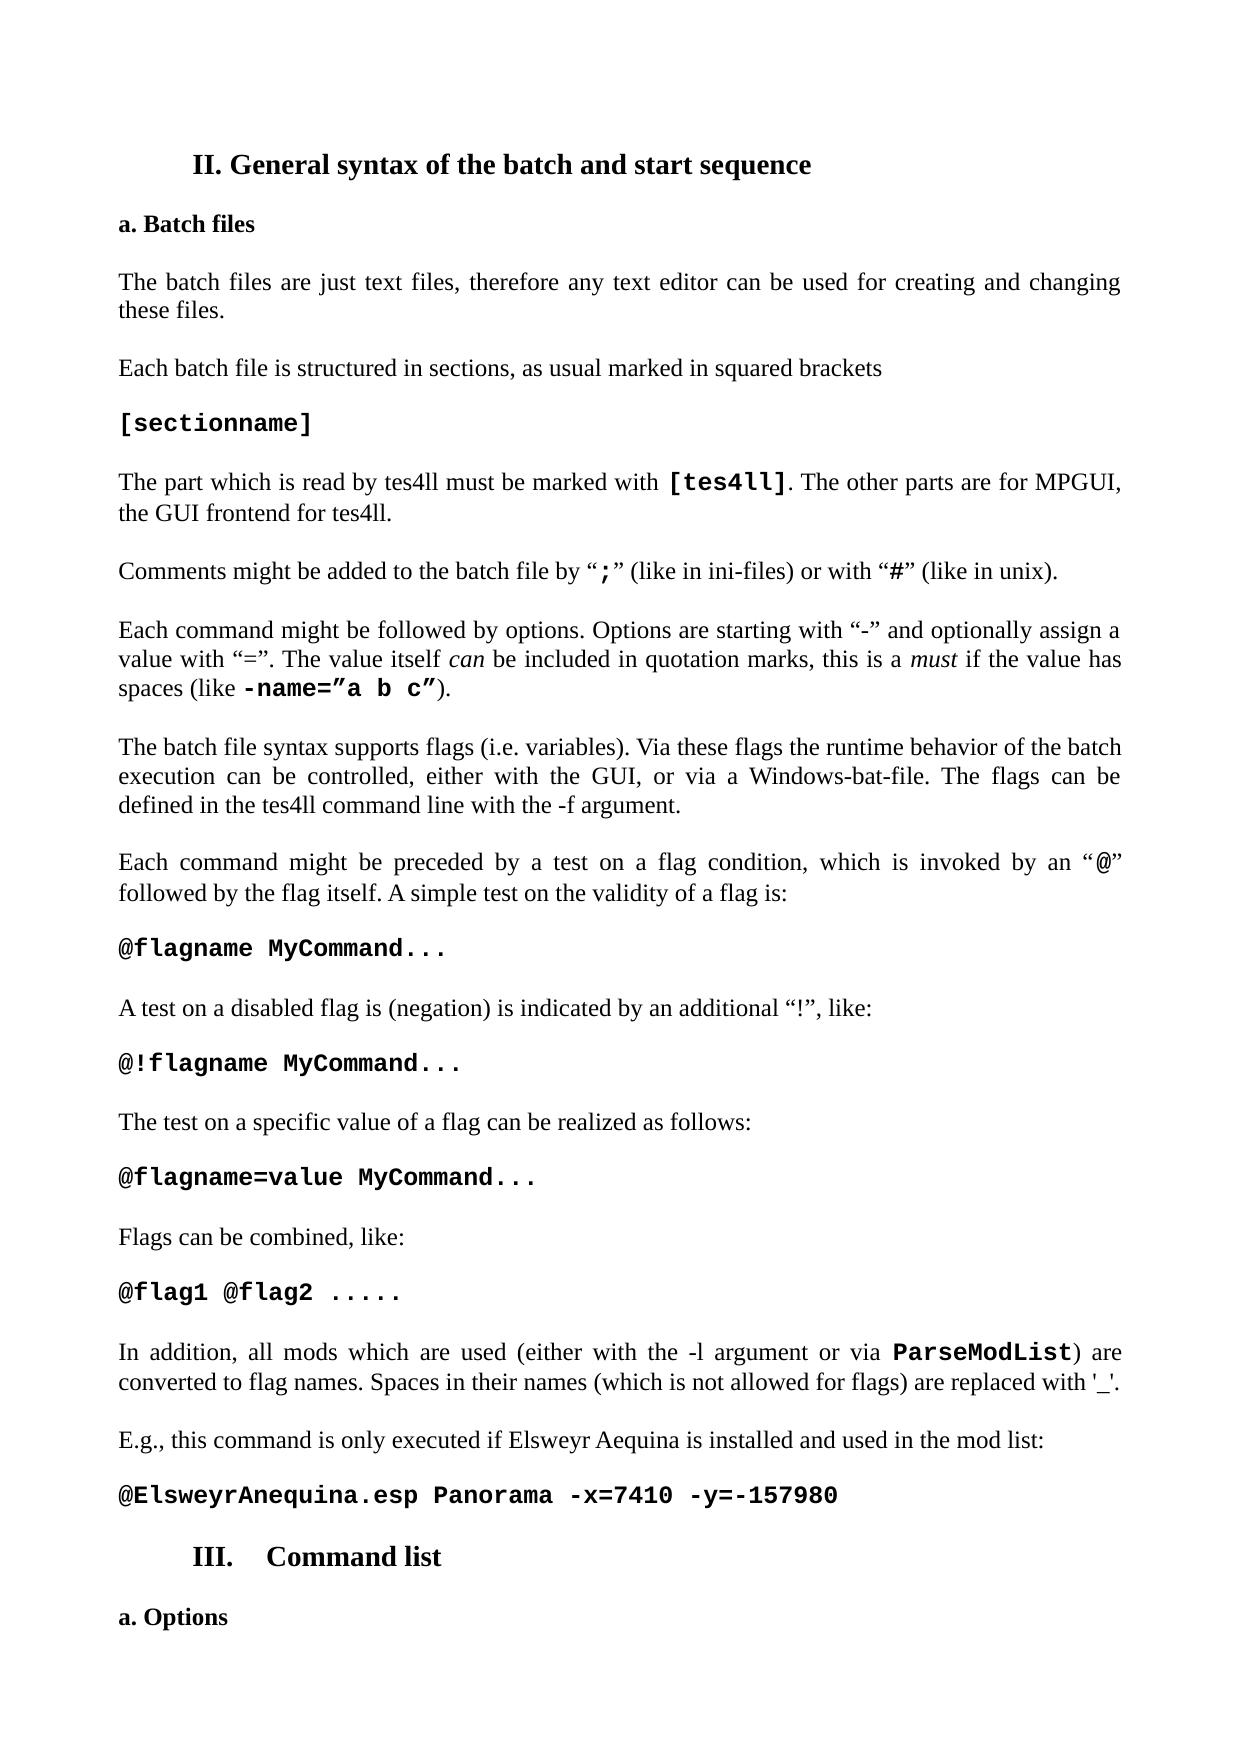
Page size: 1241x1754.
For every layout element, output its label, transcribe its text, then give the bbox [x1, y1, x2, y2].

text The batch file syntax supports flags (i.e. variables). Via these flags the runtime behavior of the batch execution can be controlled, either with the GUI, or via a Windows-bat-file. The flags can be defined in the tes4ll command line with the -f argument. [118, 732, 1122, 819]
text II. General syntax of the batch and start sequence [192, 147, 1122, 180]
text a. Options [118, 1602, 1122, 1631]
text [sectionname] [118, 410, 1122, 439]
text Flags can be combined, like: [118, 1222, 1122, 1251]
text The batch files are just text files, therefore any text editor can be used for creating and changing these files. [118, 267, 1122, 324]
text a. Batch files [118, 209, 1122, 238]
text The part which is read by tes4ll must be marked with [tes4ll]. The other parts are for MPGUI, the GUI frontend for tes4ll. [118, 467, 1122, 527]
text In addition, all mods which are used (either with the -l argument or via ParseModList) are converted to flag names. Spaces in their names (which is not allowed for flags) are replaced with '_'. [118, 1337, 1122, 1396]
text @ElsweyrAnequina.esp Panorama -x=7410 -y=-157980 [118, 1482, 1122, 1511]
text E.g., this command is only executed if Elsweyr Aequina is installed and used in the mod list: [118, 1425, 1122, 1454]
text @!flagname MyCommand... [118, 1050, 1122, 1079]
text Comments might be added to the batch file by “;” (like in ini-files) or with “#” (like in unix). [118, 556, 1122, 587]
text A test on a disabled flag is (negation) is indicated by an additional “!”, like: [118, 993, 1122, 1022]
text The test on a specific value of a flag can be realized as follows: [118, 1107, 1122, 1136]
text Each command might be followed by options. Options are starting with “-” and optionally assign a value with “=”. The value itself can be included in quotation marks, this is a must if the value has spaces (like -name=”a b c”). [118, 615, 1122, 704]
text Each batch file is structured in sections, as usual marked in squared brackets [118, 353, 1122, 382]
text Each command might be preceded by a test on a flag condition, which is invoked by an “@” followed by the flag itself. A simple test on the validity of a flag is: [118, 847, 1122, 907]
text @flagname MyCommand... [118, 936, 1122, 964]
text @flagname=value MyCommand... [118, 1165, 1122, 1193]
list Command list [192, 1539, 1122, 1573]
text @flag1 @flag2 ..... [118, 1279, 1122, 1308]
